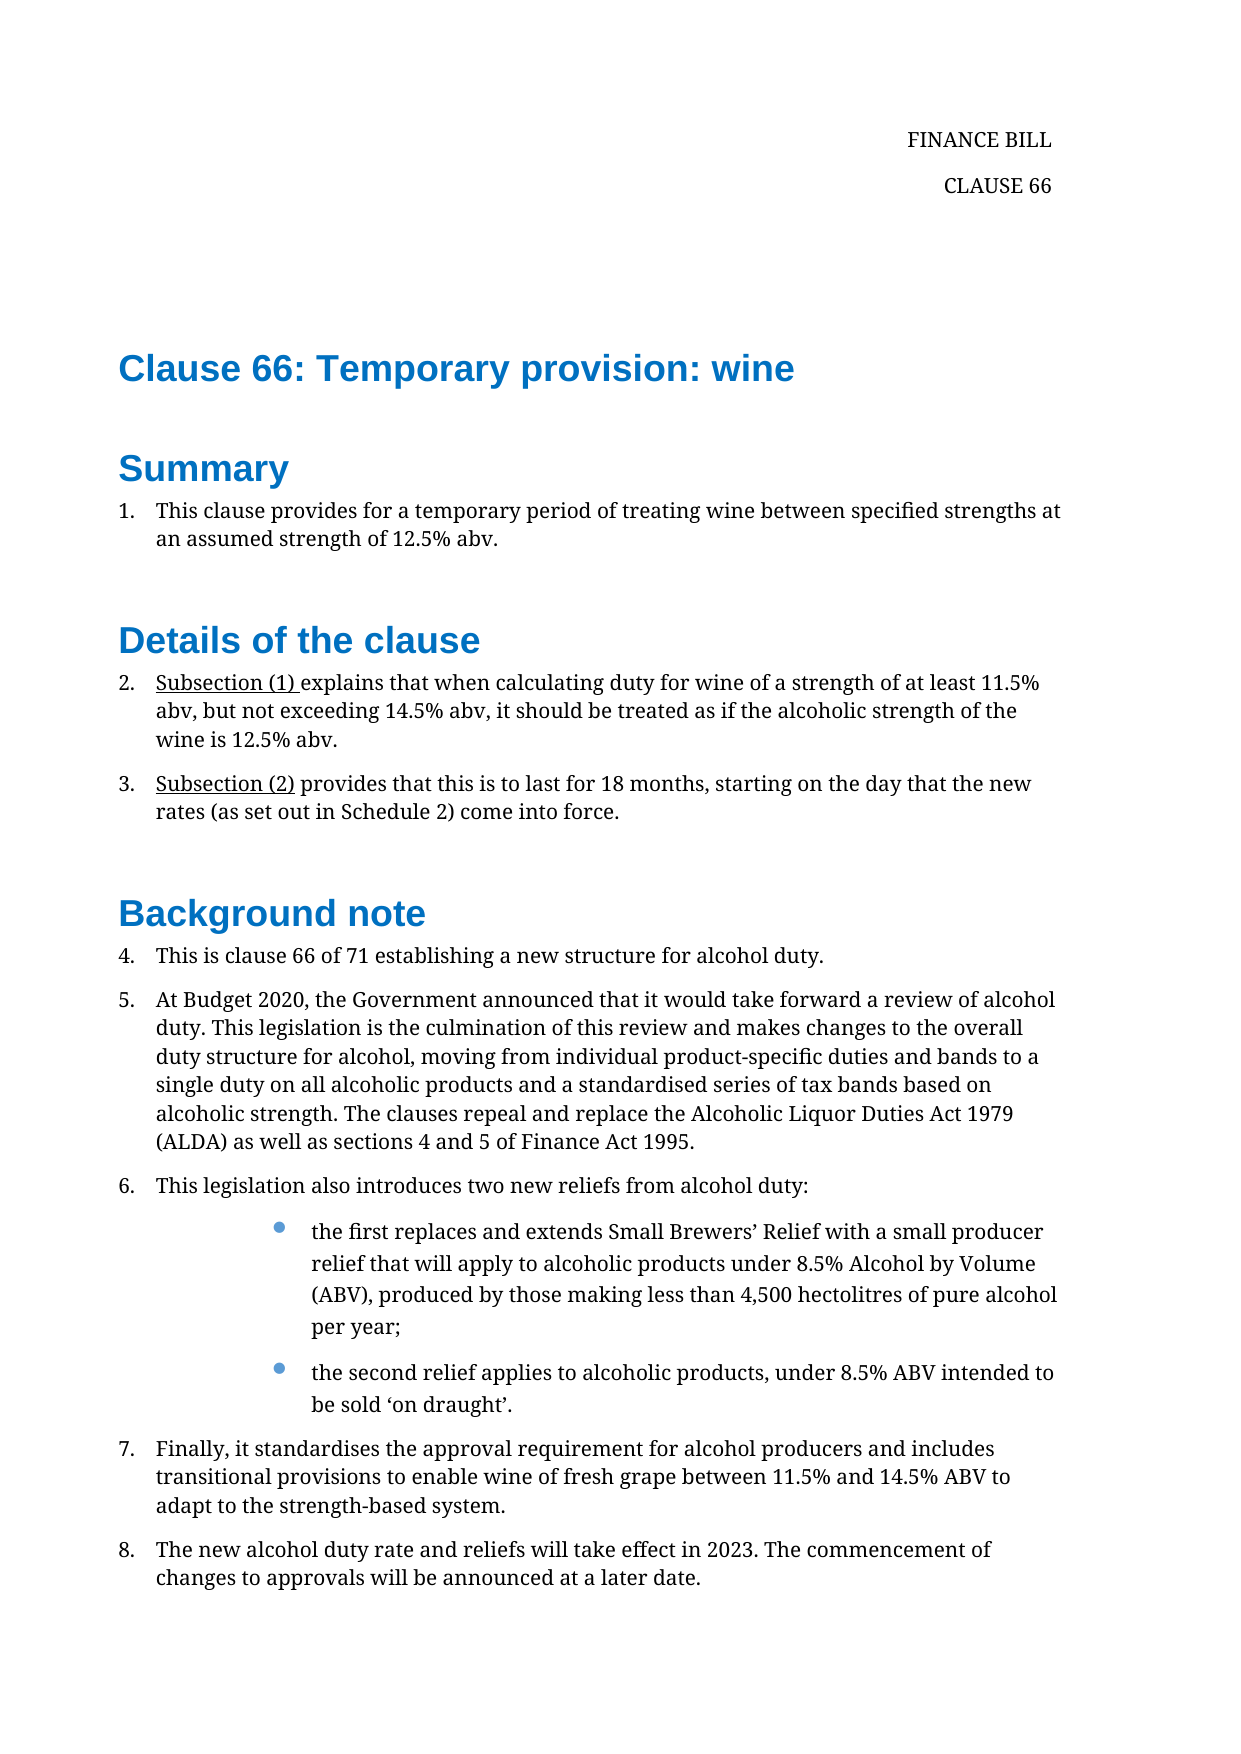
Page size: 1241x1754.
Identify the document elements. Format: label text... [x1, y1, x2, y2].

list At Budget 2020, the Government announced that it would take forward a review of alcohol duty. This legislation is the culmination of this review and makes changes to the overall duty structure for alcohol, moving from individual product-specific duties and bands to a single duty on all alcoholic products and a standardised series of tax bands based on alcoholic strength. The clauses repeal and replace the Alcoholic Liquor Duties Act 1979 (ALDA) as well as sections 4 and 5 of Finance Act 1995. [118, 985, 1063, 1156]
list This is clause 66 of 71 establishing a new structure for alcohol duty. [118, 941, 1063, 969]
subtitle Summary [118, 446, 1063, 489]
subtitle Clause 66: Temporary provision: wine [118, 347, 1063, 390]
list Subsection (1) explains that when calculating duty for wine of a strength of at least 11.5% abv, but not exceeding 14.5% abv, it should be treated as if the alcoholic strength of the wine is 12.5% abv. [118, 668, 1063, 753]
list The new alcohol duty rate and reliefs will take effect in 2023. The commencement of changes to approvals will be announced at a later date. [118, 1535, 1063, 1592]
list This clause provides for a temporary period of treating wine between specified strengths at an assumed strength of 12.5% abv. [118, 496, 1063, 553]
list This legislation also introduces two new reliefs from alcohol duty: [118, 1171, 1063, 1199]
list Subsection (2) provides that this is to last for 18 months, starting on the day that the new rates (as set out in Schedule 2) come into force. [118, 769, 1063, 826]
subtitle Details of the clause [118, 618, 1063, 661]
list the first replaces and extends Small Brewers’ Relief with a small producer relief that will apply to alcoholic products under 8.5% Alcohol by Volume (ABV), produced by those making less than 4,500 hectolitres of pure alcohol per year; [274, 1215, 1063, 1340]
list the second relief applies to alcoholic products, under 8.5% ABV intended to be sold ‘on draught’. [274, 1356, 1063, 1418]
subtitle Background note [118, 891, 1063, 934]
list Finally, it standardises the approval requirement for alcohol producers and includes transitional provisions to enable wine of fresh grape between 11.5% and 14.5% ABV to adapt to the strength-based system. [118, 1434, 1063, 1519]
